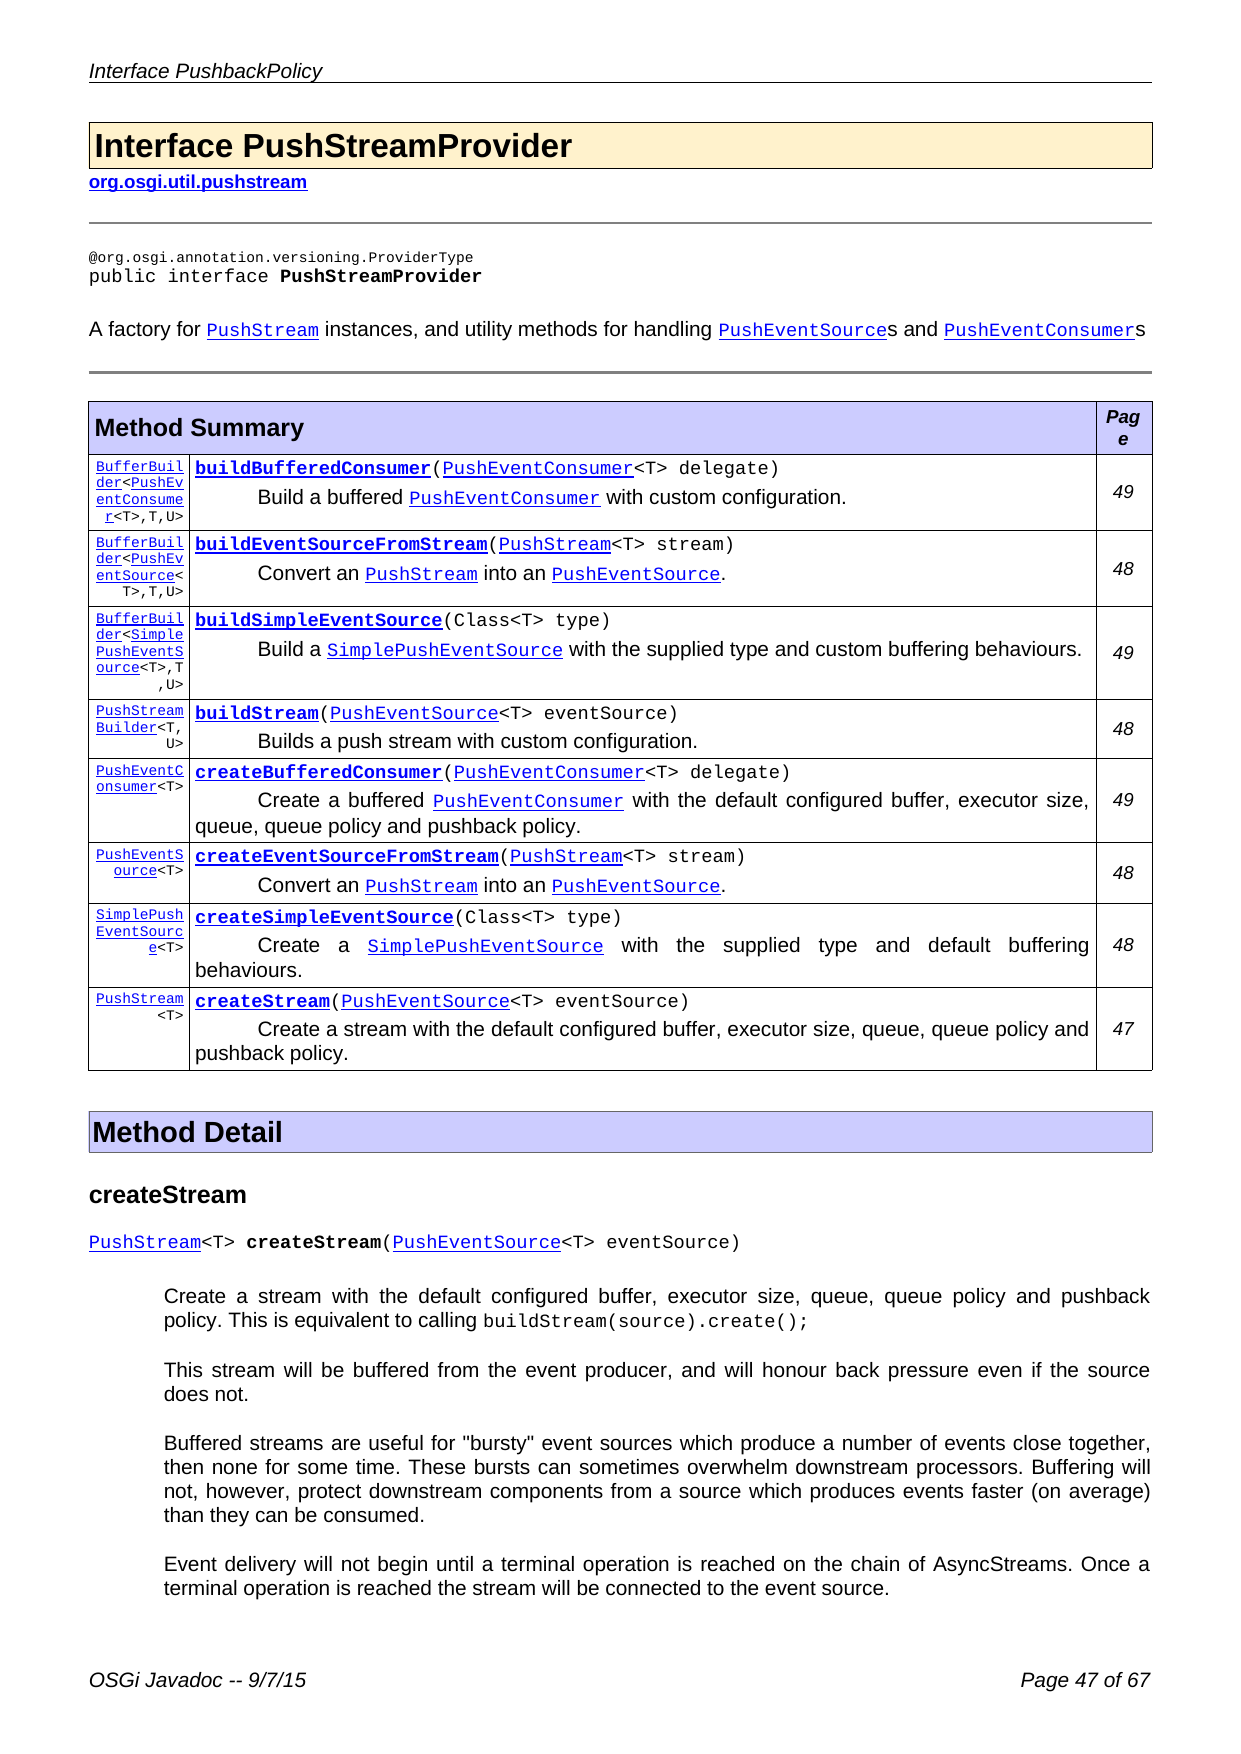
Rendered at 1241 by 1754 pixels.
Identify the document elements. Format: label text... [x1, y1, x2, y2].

table_cell buildStream(PushEventSource<T> eventSource) Builds a push stream with custom configuration. [190, 700, 1096, 758]
subtitle Interface PushStreamProvider [90, 123, 1152, 168]
table_cell createStream(PushEventSource<T> eventSource) Create a stream with the default configured buffer, executor size, queue, queue policy and pushback policy. [190, 988, 1096, 1070]
table_cell createSimpleEventSource(Class<T> type) Create a SimplePushEventSource with the supplied type and default buffering behaviours. [190, 904, 1096, 987]
text org.osgi.util.pushstream [88, 171, 1152, 193]
table_cell BufferBuilder<PushEventSource<T>,T,U> [89, 531, 189, 606]
text @org.osgi.annotation.versioning.ProviderType public interface PushStreamProvider [88, 250, 1152, 288]
table_cell buildSimpleEventSource(Class<T> type) Build a SimplePushEventSource with the supplied type and custom buffering behaviours. [190, 607, 1096, 698]
table_cell buildBufferedConsumer(PushEventConsumer<T> delegate) Build a buffered PushEventConsumer with custom configuration. [190, 455, 1096, 530]
table_cell buildEventSourceFromStream(PushStream<T> stream) Convert an PushStream into an PushEventSource. [190, 531, 1096, 606]
table_cell BufferBuilder<SimplePushEventSource<T>,T,U> [89, 607, 189, 698]
subtitle createStream [88, 1180, 1152, 1209]
table_cell SimplePushEventSource<T> [89, 904, 189, 987]
table_cell PushStream<T> [89, 988, 189, 1070]
table_cell 48 [1097, 455, 1152, 530]
table_cell BufferBuilder<PushEventConsumer<T>,T,U> [89, 455, 189, 530]
text Event delivery will not begin until a terminal operation is reached on the chain of AsyncStreams. Once a terminal operation is reached the stream will be connected to the event source. [163, 1552, 1152, 1599]
table_cell PushEventConsumer<T> [89, 759, 189, 842]
table_cell 47 [1097, 904, 1152, 987]
table_cell 47 [1097, 843, 1152, 902]
table_header Method Summary [89, 402, 1096, 454]
subtitle Method Detail [90, 1112, 1152, 1152]
table_cell PushEventSource<T> [89, 843, 189, 902]
table_cell PushStreamBuilder<T,U> [89, 700, 189, 758]
text PushStream<T> createStream(PushEventSource<T> eventSource) [88, 1233, 1152, 1254]
text A factory for PushStream instances, and utility methods for handling PushEventSources and PushEventConsumers [88, 317, 1152, 342]
table_cell createBufferedConsumer(PushEventConsumer<T> delegate) Create a buffered PushEventConsumer with the default configured buffer, executor size, queue, queue policy and pushback policy. [190, 759, 1096, 842]
table_cell createEventSourceFromStream(PushStream<T> stream) Convert an PushStream into an PushEventSource. [190, 843, 1096, 902]
table_cell 47 [1097, 531, 1152, 606]
text Buffered streams are useful for "bursty" event sources which produce a number of events close together, then none for some time. These bursts can sometimes overwhelm downstream processors. Buffering will not, however, protect downstream components from a source which produces events faster (on average) than they can be consumed. [163, 1431, 1152, 1527]
table_cell 47 [1097, 700, 1152, 758]
table_header Page [1097, 402, 1152, 454]
table_cell 48 [1097, 759, 1152, 842]
table_cell 47 [1097, 607, 1152, 698]
text This stream will be buffered from the event producer, and will honour back pressure even if the source does not. [163, 1358, 1152, 1406]
text Create a stream with the default configured buffer, executor size, queue, queue policy and pushback policy. This is equivalent to calling buildStream(source).create(); [163, 1284, 1152, 1333]
table_cell 46 [1097, 988, 1152, 1070]
